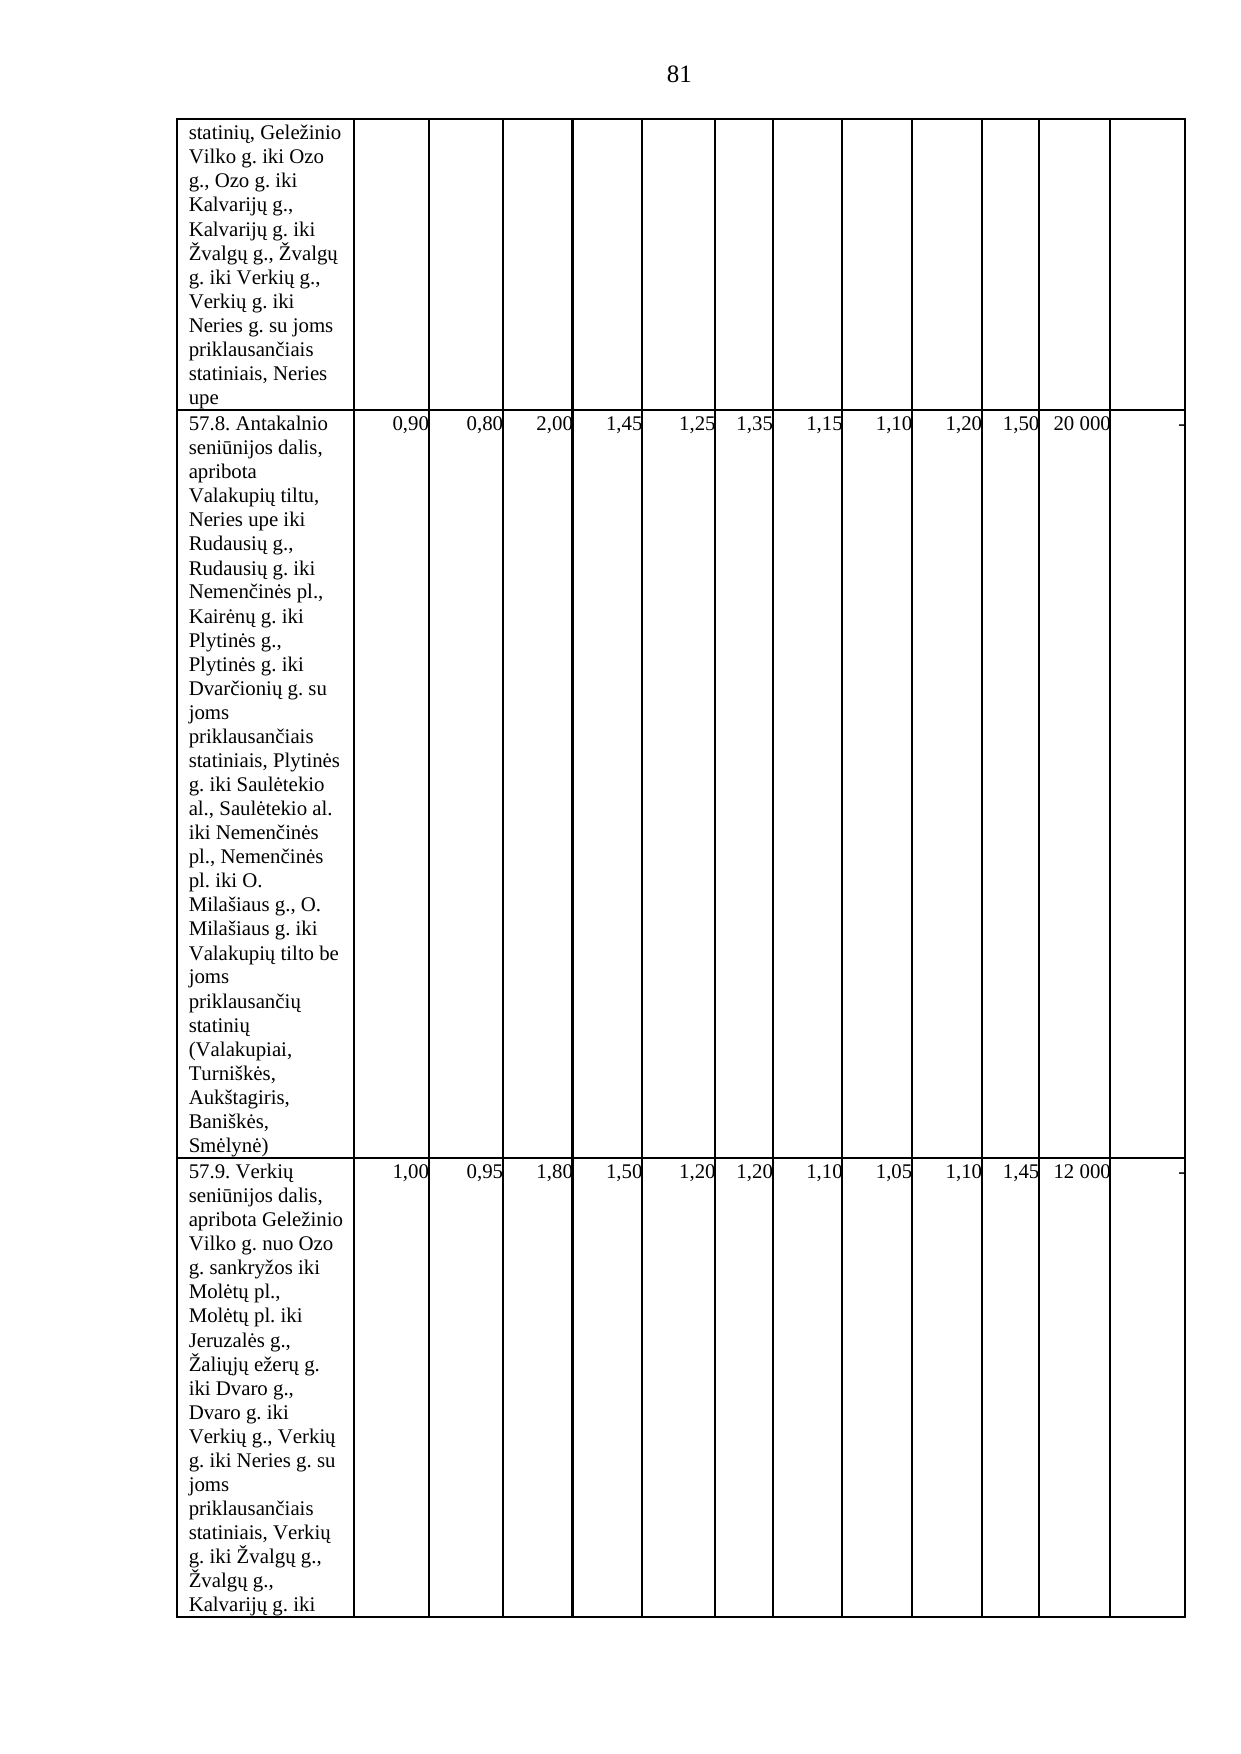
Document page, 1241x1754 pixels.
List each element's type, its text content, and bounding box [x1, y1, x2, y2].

table_cell 1,15 [774, 411, 841, 1157]
table_cell [430, 120, 502, 409]
table_cell [774, 120, 841, 409]
table_cell 12 000 [1040, 1159, 1109, 1616]
table_cell 1,05 [843, 1159, 911, 1616]
table_cell 1,50 [574, 1159, 641, 1616]
table_cell [504, 120, 571, 409]
table_cell [643, 120, 714, 409]
table_cell statinių, Geležinio Vilko g. iki Ozo g., Ozo g. iki Kalvarijų g., Kalvarijų g. iki Žvalgų g., Žvalgų g. iki Verkių g., Verkių g. iki Neries g. su joms priklausančiais statiniais, Neries upe [178, 120, 353, 409]
table_cell 1,25 [643, 411, 714, 1157]
table_cell [913, 120, 981, 409]
table_cell - [1111, 120, 1184, 409]
table_cell - [1111, 1159, 1184, 1616]
table_cell 2,00 [504, 411, 571, 1157]
table_cell 1,45 [574, 411, 641, 1157]
table_cell 1,45 [983, 1159, 1038, 1616]
table_cell [716, 120, 772, 409]
table_cell 1,20 [643, 1159, 714, 1616]
table_cell 1,80 [504, 1159, 571, 1616]
table_cell 1,10 [774, 1159, 841, 1616]
table_cell 1,50 [983, 411, 1038, 1157]
table_cell 20 000 [1040, 411, 1109, 1157]
table_cell 57.9. Verkių seniūnijos dalis, apribota Geležinio Vilko g. nuo Ozo g. sankryžos iki Molėtų pl., Molėtų pl. iki Jeruzalės g., Žaliųjų ežerų g. iki Dvaro g., Dvaro g. iki Verkių g., Verkių g. iki Neries g. su joms priklausančiais statiniais, Verkių g. iki Žvalgų g., Žvalgų g., Kalvarijų g. iki [178, 1159, 353, 1616]
table_cell 0,95 [430, 1159, 502, 1616]
table_cell - [1111, 411, 1184, 1157]
table_cell 0,90 [355, 411, 428, 1157]
table_cell [574, 120, 641, 409]
table_cell 57.8. Antakalnio seniūnijos dalis, apribota Valakupių tiltu, Neries upe iki Rudausių g., Rudausių g. iki Nemenčinės pl., Kairėnų g. iki Plytinės g., Plytinės g. iki Dvarčionių g. su joms priklausančiais statiniais, Plytinės g. iki Saulėtekio al., Saulėtekio al. iki Nemenčinės pl., Nemenčinės pl. iki O. Milašiaus g., O. Milašiaus g. iki Valakupių tilto be joms priklausančių statinių (Valakupiai, Turniškės, Aukštagiris, Baniškės, Smėlynė) [178, 411, 353, 1157]
table_cell [983, 120, 1038, 409]
table_cell 1,10 [843, 411, 911, 1157]
table_cell 1,20 [913, 411, 981, 1157]
table_cell 1,00 [355, 1159, 428, 1616]
table_cell [843, 120, 911, 409]
table_cell 1,10 [913, 1159, 981, 1616]
table_cell 1,20 [716, 1159, 772, 1616]
table_cell [1040, 120, 1109, 409]
table_cell 1,35 [716, 411, 772, 1157]
table_cell 0,80 [430, 411, 502, 1157]
table_cell [355, 120, 428, 409]
